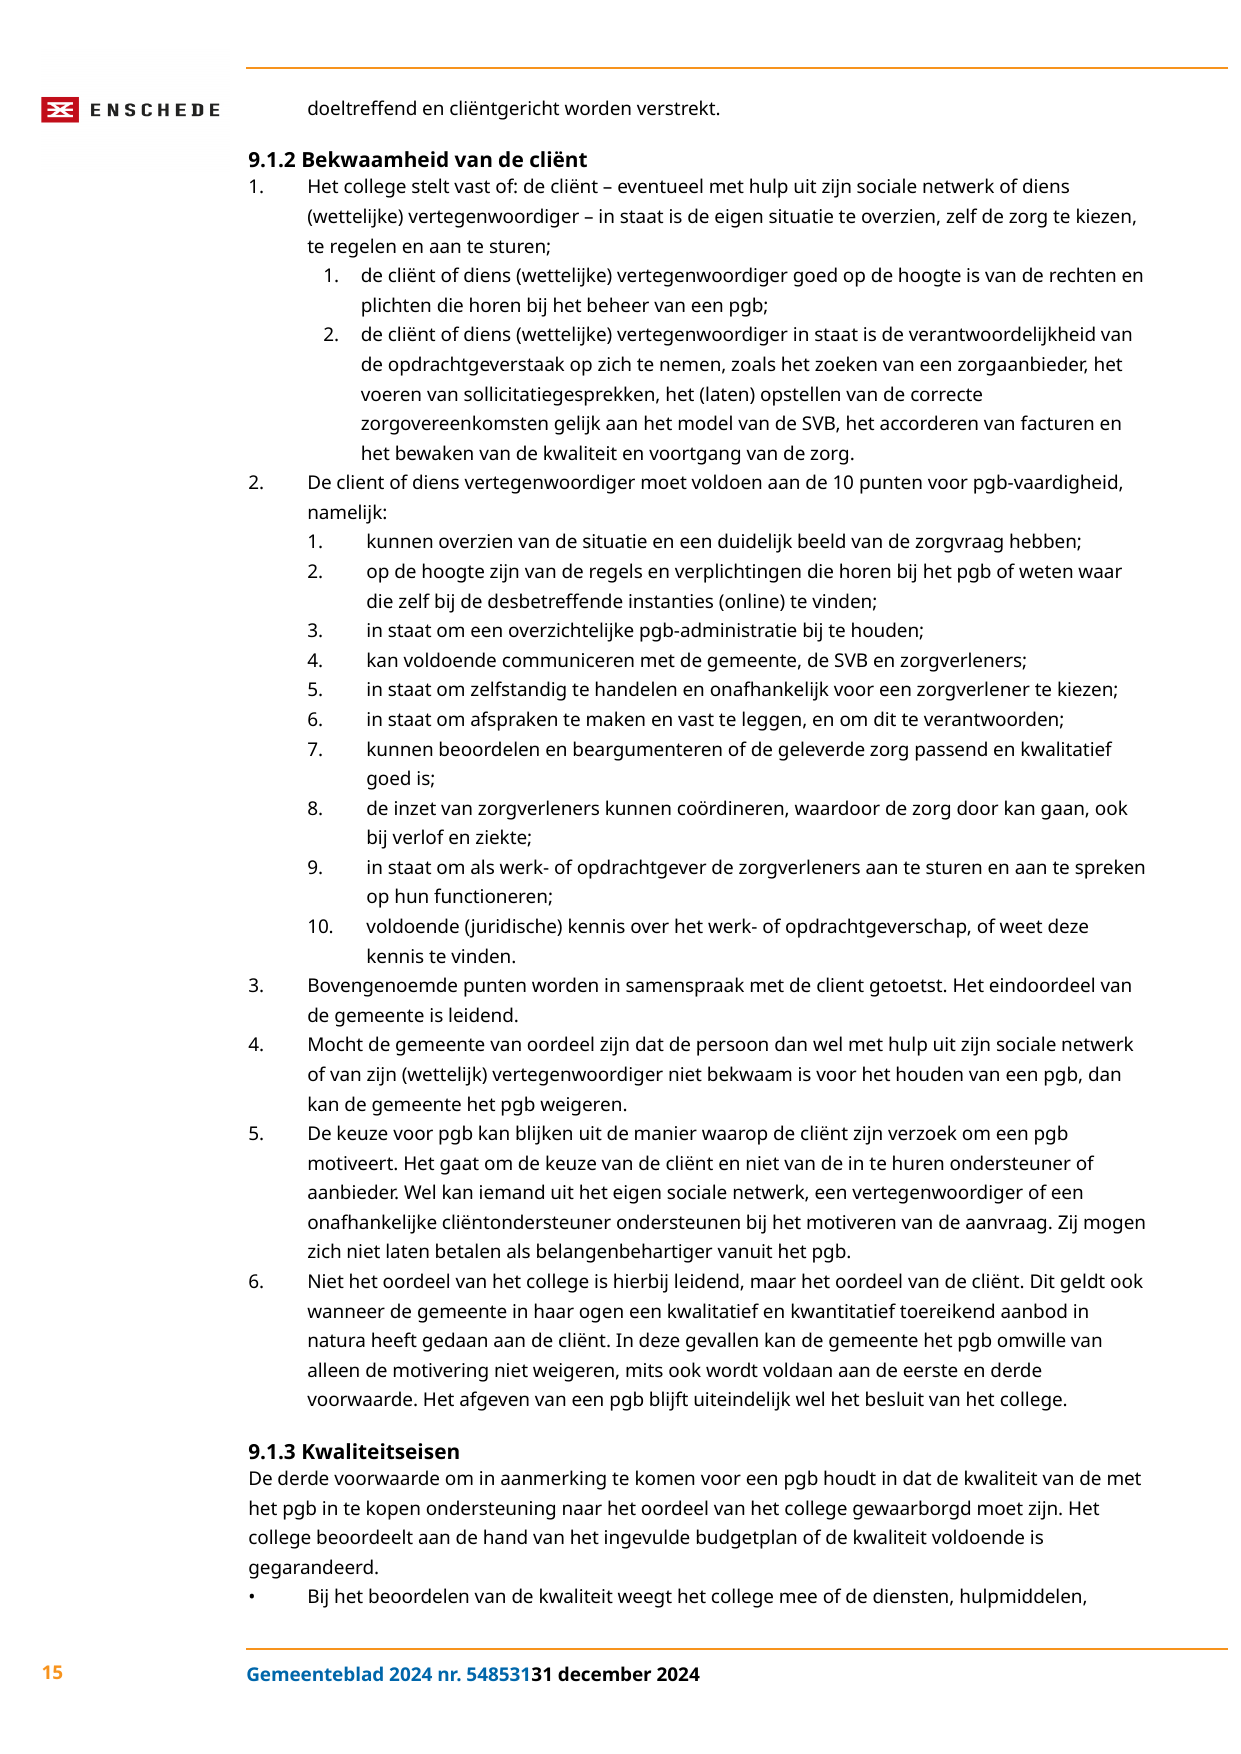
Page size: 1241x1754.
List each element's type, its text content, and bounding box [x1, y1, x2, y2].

picture [41, 47, 231, 172]
list op de hoogte zijn van de regels en verplichtingen die horen bij het pgb of weten waar die zelf bij de desbetreffende instanties (online) te vinden; [307, 558, 1152, 613]
list de cliënt of diens (wettelijke) vertegenwoordiger in staat is de verantwoordelijkheid van de opdrachtgeverstaak op zich te nemen, zoals het zoeken van een zorgaanbieder, het voeren van sollicitatiegesprekken, het (laten) opstellen van de correcte zorgovereenkomsten gelijk aan het model van de SVB, het accorderen van facturen en het bewaken van de kwaliteit en voortgang van de zorg. [323, 322, 1152, 466]
list kan voldoende communiceren met de gemeente, de SVB en zorgverleners; [307, 647, 1152, 673]
list Mocht de gemeente van oordeel zijn dat de persoon dan wel met hulp uit zijn sociale netwerk of van zijn (wettelijk) vertegenwoordiger niet bekwaam is voor het houden van een pgb, dan kan de gemeente het pgb weigeren. [248, 1032, 1152, 1116]
list de cliënt of diens (wettelijke) vertegenwoordiger goed op de hoogte is van de rechten en plichten die horen bij het beheer van een pgb; [323, 262, 1152, 318]
list Het college stelt vast of: de cliënt – eventueel met hulp uit zijn sociale netwerk of diens (wettelijke) vertegenwoordiger – in staat is de eigen situatie te overzien, zelf de zorg te kiezen, te regelen en aan te sturen; [248, 174, 1152, 258]
list doeltreffend en cliëntgericht worden verstrekt. [248, 95, 1152, 121]
list de inzet van zorgverleners kunnen coördineren, waardoor de zorg door kan gaan, ook bij verlof en ziekte; [307, 795, 1152, 850]
text 9.1.3 Kwaliteitseisen [248, 1437, 1152, 1465]
list in staat om een overzichtelijke pgb-administratie bij te houden; [307, 617, 1152, 643]
list Bij het beoordelen van de kwaliteit weegt het college mee of de diensten, hulpmiddelen, [248, 1584, 1152, 1609]
list in staat om zelfstandig te handelen en onafhankelijk voor een zorgverlener te kiezen; [307, 677, 1152, 702]
list in staat om afspraken te maken en vast te leggen, en om dit te verantwoorden; [307, 706, 1152, 732]
text De derde voorwaarde om in aanmerking te komen voor een pgb houdt in dat de kwaliteit van de met het pgb in te kopen ondersteuning naar het oordeel van het college gewaarborgd moet zijn. Het college beoordeelt aan de hand van het ingevulde budgetplan of de kwaliteit voldoende is gegarandeerd. [248, 1465, 1152, 1580]
list in staat om als werk- of opdrachtgever de zorgverleners aan te sturen en aan te spreken op hun functioneren; [307, 854, 1152, 909]
list De keuze voor pgb kan blijken uit de manier waarop de cliënt zijn verzoek om een pgb motiveert. Het gaat om de keuze van de cliënt en niet van de in te huren ondersteuner of aanbieder. Wel kan iemand uit het eigen sociale netwerk, een vertegenwoordiger of een onafhankelijke cliëntondersteuner ondersteunen bij het motiveren van de aanvraag. Zij mogen zich niet laten betalen als belangenbehartiger vanuit het pgb. [248, 1120, 1152, 1264]
list kunnen overzien van de situatie en een duidelijk beeld van de zorgvraag hebben; [307, 529, 1152, 554]
list voldoende (juridische) kennis over het werk- of opdrachtgeverschap, of weet deze kennis te vinden. [307, 913, 1152, 968]
list kunnen beoordelen en beargumenteren of de geleverde zorg passend en kwalitatief goed is; [307, 736, 1152, 791]
list De client of diens vertegenwoordiger moet voldoen aan de 10 punten voor pgb-vaardigheid, namelijk: [248, 469, 1152, 525]
list Niet het oordeel van het college is hierbij leidend, maar het oordeel van de cliënt. Dit geldt ook wanneer de gemeente in haar ogen een kwalitatief en kwantitatief toereikend aanbod in natura heeft gedaan aan de cliënt. In deze gevallen kan de gemeente het pgb omwille van alleen de motivering niet weigeren, mits ook wordt voldaan aan de eerste en derde voorwaarde. Het afgeven van een pgb blijft uiteindelijk wel het besluit van het college. [248, 1268, 1152, 1412]
text 9.1.2 Bekwaamheid van de cliënt [248, 145, 1152, 174]
list Bovengenoemde punten worden in samenspraak met de client getoetst. Het eindoordeel van de gemeente is leidend. [248, 972, 1152, 1028]
